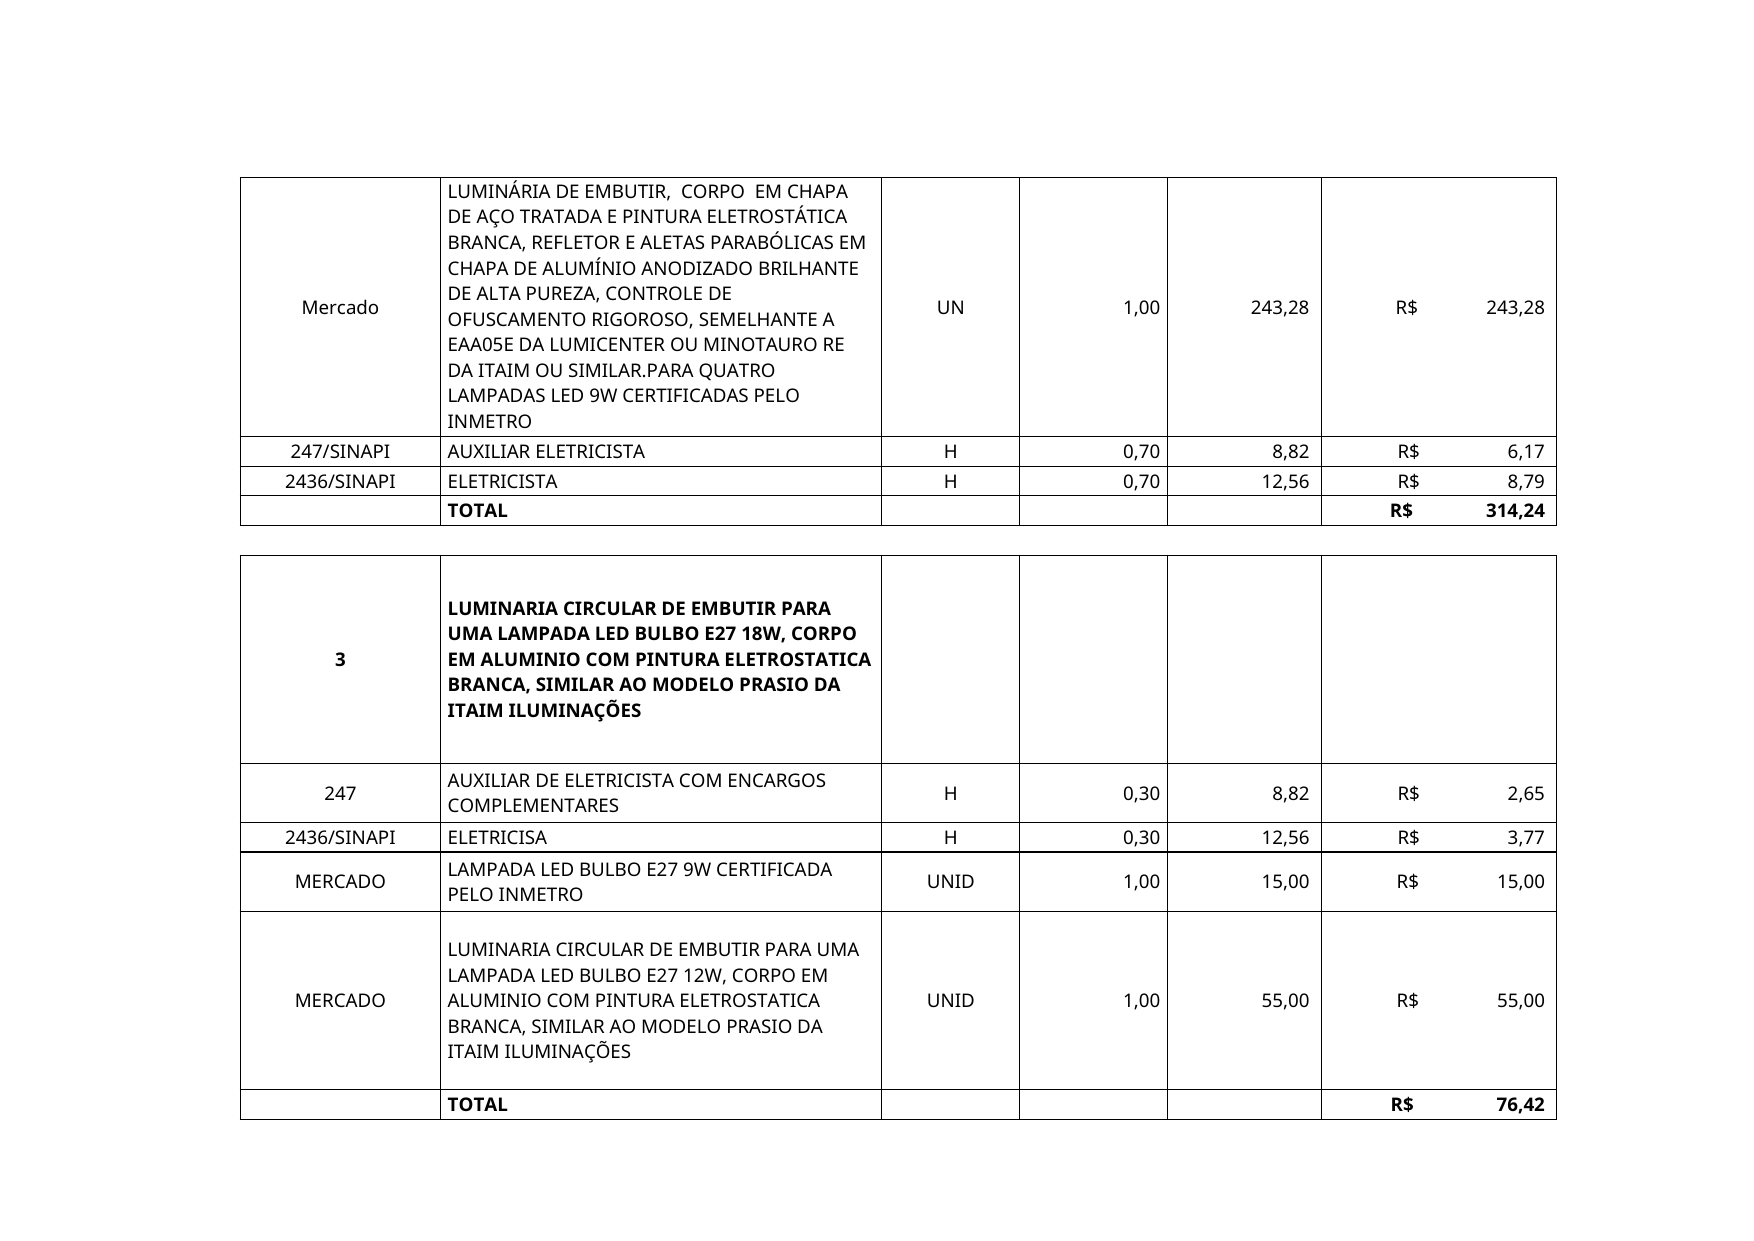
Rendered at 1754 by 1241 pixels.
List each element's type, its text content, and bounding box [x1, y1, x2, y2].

table_cell [240, 526, 440, 554]
table_cell R$ 55,00 [1322, 912, 1556, 1089]
table_cell R$ 2,65 [1322, 764, 1556, 822]
table_cell 0,30 [1020, 764, 1167, 822]
table_cell R$ 314,24 [1322, 496, 1556, 525]
table_cell 1,00 [1020, 178, 1167, 436]
table_cell [1020, 1090, 1167, 1119]
table_cell H [882, 764, 1019, 822]
table_cell 12,56 [1168, 467, 1321, 495]
table_cell MERCADO [241, 912, 440, 1089]
table_cell [241, 1090, 440, 1119]
table_cell R$ 15,00 [1322, 853, 1556, 911]
table_cell 2436/SINAPI [241, 467, 440, 495]
table_cell [440, 526, 882, 554]
table_cell H [882, 437, 1019, 466]
table_cell [1168, 496, 1321, 525]
table_cell [882, 556, 1019, 762]
table_cell R$ 3,77 [1322, 823, 1556, 851]
table_cell LUMINÁRIA DE EMBUTIR, CORPO EM CHAPA DE AÇO TRATADA E PINTURA ELETROSTÁTICA BRANCA, REFLETOR E ALETAS PARABÓLICAS EM CHAPA DE ALUMÍNIO ANODIZADO BRILHANTE DE ALTA PUREZA, CONTROLE DE OFUSCAMENTO RIGOROSO, SEMELHANTE A EAA05E DA LUMICENTER OU MINOTAURO RE DA ITAIM OU SIMILAR.PARA QUATRO LAMPADAS LED 9W CERTIFICADAS PELO INMETRO [441, 178, 881, 436]
table_cell 8,82 [1168, 764, 1321, 822]
table_cell ELETRICISA [441, 823, 881, 851]
table_cell UNID [882, 912, 1019, 1089]
table_cell MERCADO [241, 853, 440, 911]
table_cell 247/SINAPI [241, 437, 440, 466]
table_cell LUMINARIA CIRCULAR DE EMBUTIR PARA UMA LAMPADA LED BULBO E27 12W, CORPO EM ALUMINIO COM PINTURA ELETROSTATICA BRANCA, SIMILAR AO MODELO PRASIO DA ITAIM ILUMINAÇÕES [441, 912, 881, 1089]
table_cell R$ 8,79 [1322, 467, 1556, 495]
table_cell Mercado [241, 178, 440, 436]
table_cell [1019, 526, 1167, 554]
table_cell [1322, 556, 1556, 762]
table_cell 0,70 [1020, 437, 1167, 466]
table_cell 243,28 [1168, 178, 1321, 436]
table_cell 1,00 [1020, 853, 1167, 911]
table_cell [1168, 556, 1321, 762]
table_cell [1020, 556, 1167, 762]
table_cell 2436/SINAPI [241, 823, 440, 851]
table_cell [1167, 526, 1321, 554]
table_cell TOTAL [441, 496, 881, 525]
table_cell TOTAL [441, 1090, 881, 1119]
table_cell 55,00 [1168, 912, 1321, 1089]
table_cell [241, 496, 440, 525]
table_cell 0,70 [1020, 467, 1167, 495]
table_cell 3 [241, 556, 440, 762]
table_cell 12,56 [1168, 823, 1321, 851]
table_cell R$ 243,28 [1322, 178, 1556, 436]
table_cell ELETRICISTA [441, 467, 881, 495]
table_cell 0,30 [1020, 823, 1167, 851]
table_cell [1321, 526, 1557, 554]
table_cell [882, 1090, 1019, 1119]
table_cell R$ 76,42 [1322, 1090, 1556, 1119]
table_cell H [882, 823, 1019, 851]
table_cell [1020, 496, 1167, 525]
table_cell 247 [241, 764, 440, 822]
table_cell R$ 6,17 [1322, 437, 1556, 466]
table_cell 8,82 [1168, 437, 1321, 466]
table_cell H [882, 467, 1019, 495]
table_cell [882, 526, 1019, 554]
table_cell AUXILIAR ELETRICISTA [441, 437, 881, 466]
table_cell [882, 496, 1019, 525]
table_cell UN [882, 178, 1019, 436]
table_cell 1,00 [1020, 912, 1167, 1089]
table_cell [1168, 1090, 1321, 1119]
table_cell AUXILIAR DE ELETRICISTA COM ENCARGOS COMPLEMENTARES [441, 764, 881, 822]
table_cell 15,00 [1168, 853, 1321, 911]
table_cell LAMPADA LED BULBO E27 9W CERTIFICADA PELO INMETRO [441, 853, 881, 911]
table_cell LUMINARIA CIRCULAR DE EMBUTIR PARA UMA LAMPADA LED BULBO E27 18W, CORPO EM ALUMINIO COM PINTURA ELETROSTATICA BRANCA, SIMILAR AO MODELO PRASIO DA ITAIM ILUMINAÇÕES [441, 556, 881, 762]
table_cell UNID [882, 853, 1019, 911]
